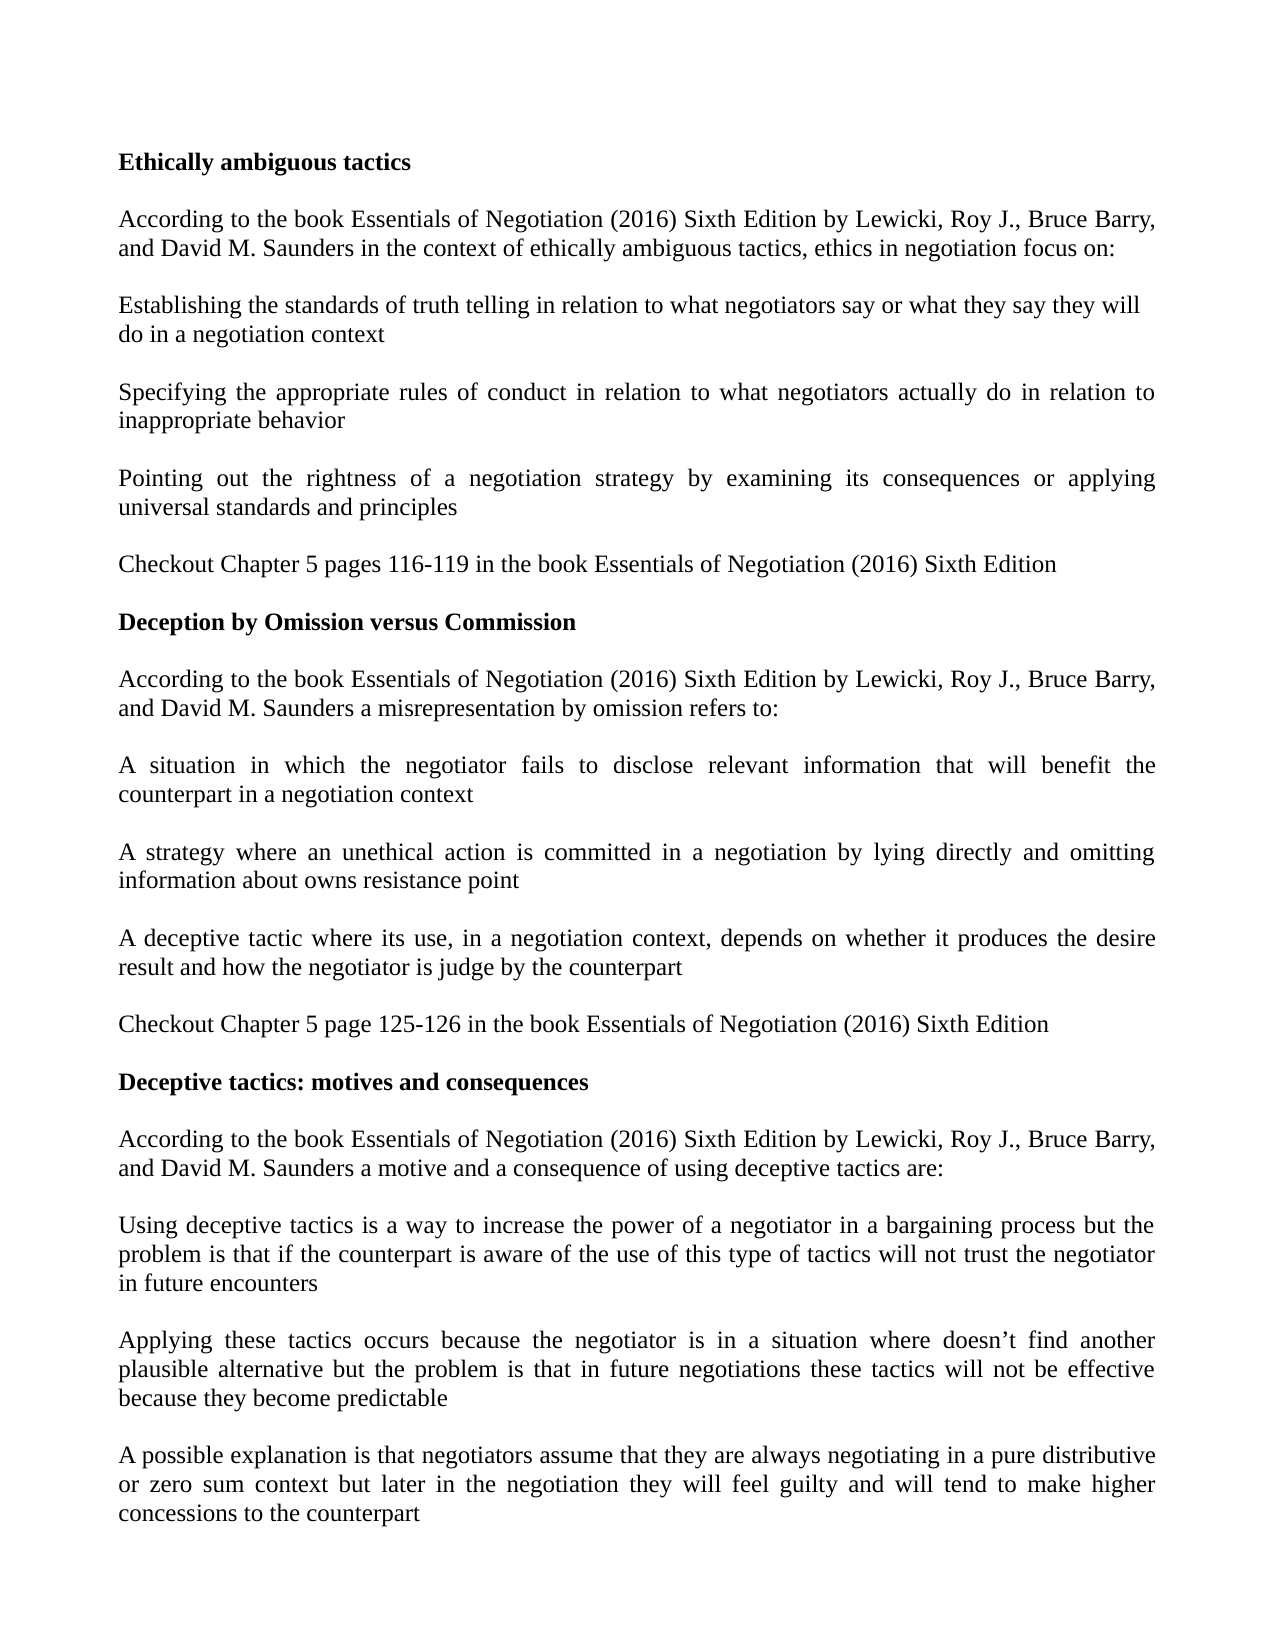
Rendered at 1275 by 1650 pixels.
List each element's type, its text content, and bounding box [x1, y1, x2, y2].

text Using deceptive tactics is a way to increase the power of a negotiator in a bargaining process but the problem is that if the counterpart is aware of the use of this type of tactics will not trust the negotiator in future encounters [118, 1211, 1157, 1297]
text Specifying the appropriate rules of conduct in relation to what negotiators actually do in relation to inappropriate behavior [118, 377, 1157, 434]
text do in a negotiation context [118, 319, 1157, 348]
text Checkout Chapter 5 pages 116-119 in the book Essentials of Negotiation (2016) Sixth Edition [118, 549, 1157, 578]
text Deception by Omission versus Commission [118, 607, 1157, 636]
text According to the book Essentials of Negotiation (2016) Sixth Edition by Lewicki, Roy J., Bruce Barry, and David M. Saunders a motive and a consequence of using deceptive tactics are: [118, 1124, 1157, 1182]
text Applying these tactics occurs because the negotiator is in a situation where doesn’t find another plausible alternative but the problem is that in future negotiations these tactics will not be effective because they become predictable [118, 1326, 1157, 1412]
text A possible explanation is that negotiators assume that they are always negotiating in a pure distributive or zero sum context but later in the negotiation they will feel guilty and will tend to make higher concessions to the counterpart [118, 1441, 1157, 1527]
text According to the book Essentials of Negotiation (2016) Sixth Edition by Lewicki, Roy J., Bruce Barry, and David M. Saunders a misrepresentation by omission refers to: [118, 664, 1157, 722]
text A strategy where an unethical action is committed in a negotiation by lying directly and omitting information about owns resistance point [118, 837, 1157, 894]
text Pointing out the rightness of a negotiation strategy by examining its consequences or applying universal standards and principles [118, 463, 1157, 521]
text Ethically ambiguous tactics [118, 147, 1157, 176]
text According to the book Essentials of Negotiation (2016) Sixth Edition by Lewicki, Roy J., Bruce Barry, and David M. Saunders in the context of ethically ambiguous tactics, ethics in negotiation focus on: [118, 204, 1157, 262]
text Deceptive tactics: motives and consequences [118, 1067, 1157, 1096]
text A deceptive tactic where its use, in a negotiation context, depends on whether it produces the desire result and how the negotiator is judge by the counterpart [118, 923, 1157, 981]
text Checkout Chapter 5 page 125-126 in the book Essentials of Negotiation (2016) Sixth Edition [118, 1009, 1157, 1038]
text Establishing the standards of truth telling in relation to what negotiators say or what they say they will [118, 291, 1157, 319]
text A situation in which the negotiator fails to disclose relevant information that will benefit the counterpart in a negotiation context [118, 751, 1157, 808]
